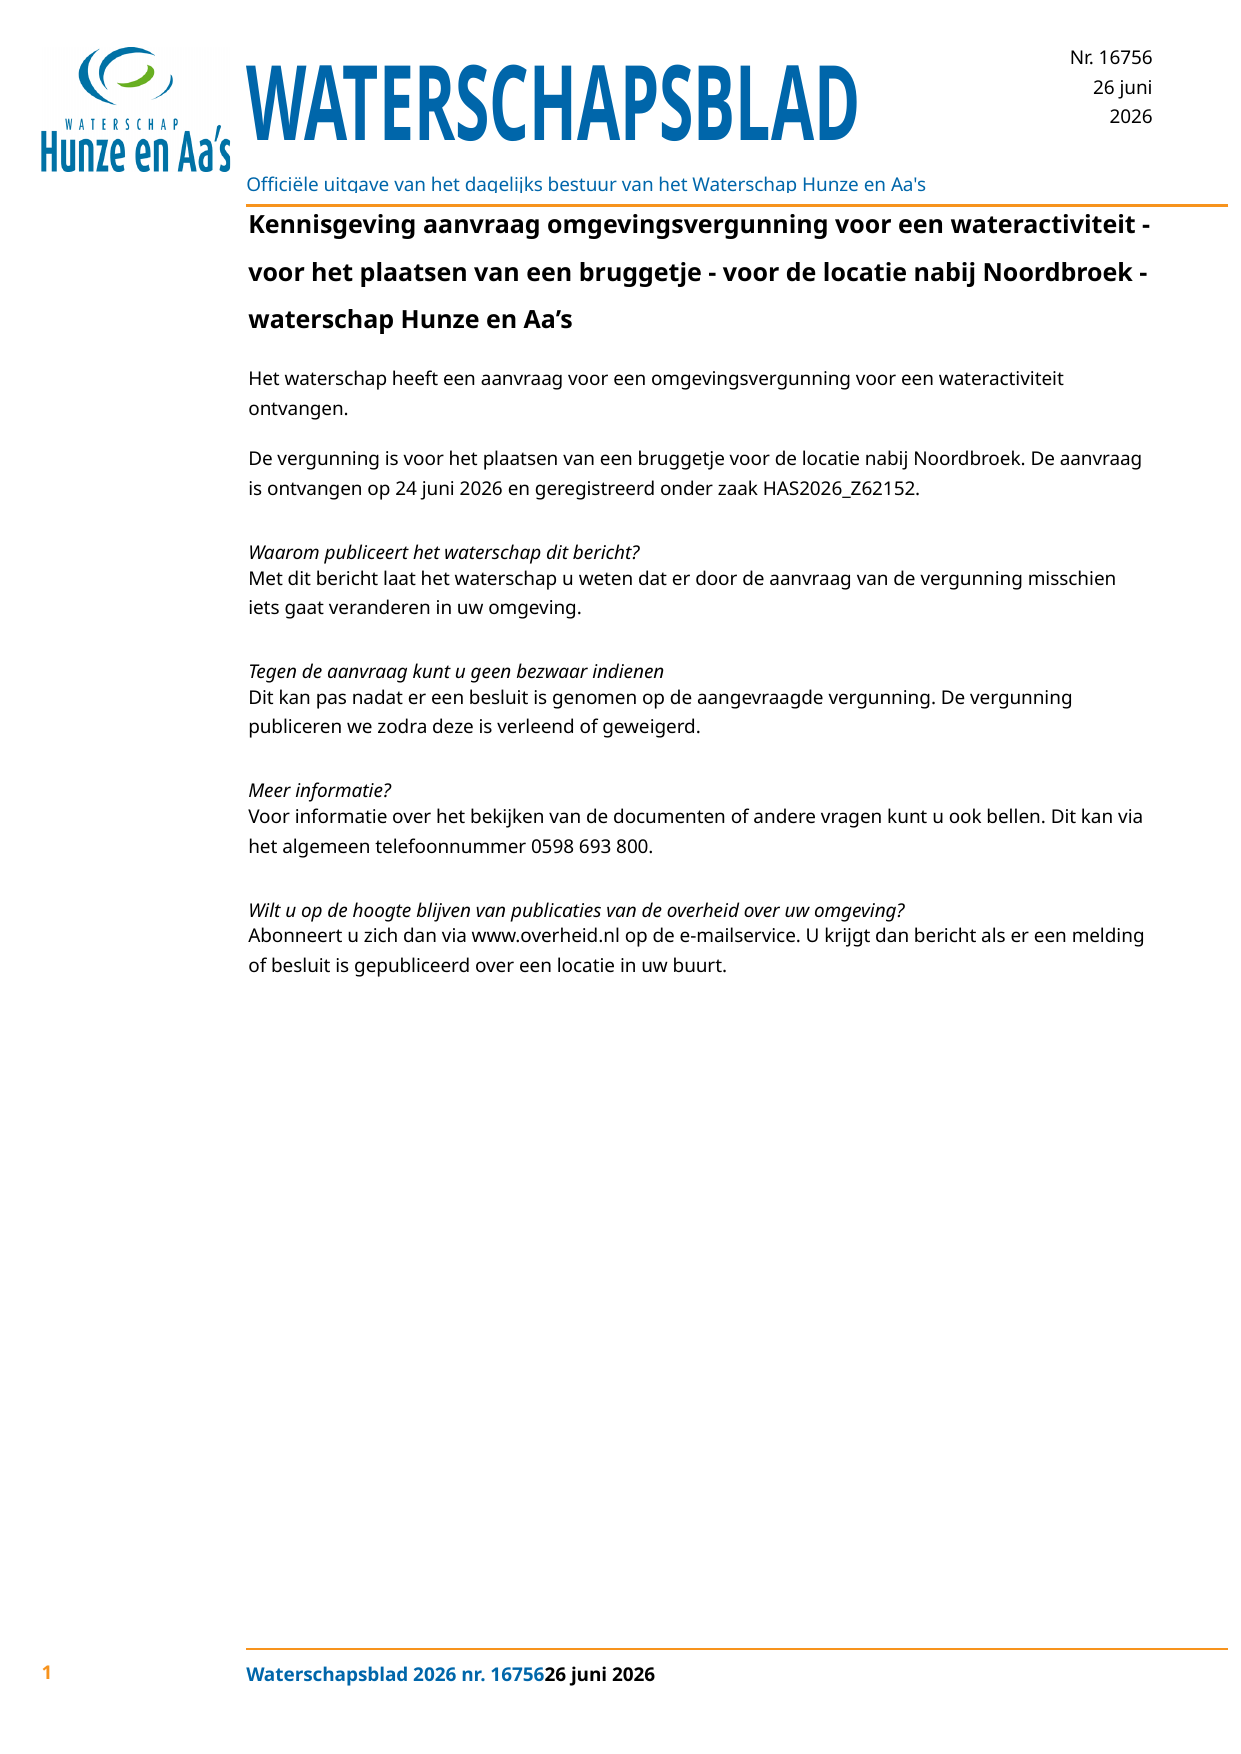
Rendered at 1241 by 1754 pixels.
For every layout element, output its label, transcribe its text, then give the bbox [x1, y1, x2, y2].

text De vergunning is voor het plaatsen van een bruggetje voor de locatie nabij Noordbroek. De aanvraag is ontvangen op 24 juni 2026 en geregistreerd onder zaak HAS2026_Z62152. [248, 446, 1152, 501]
text Abonneert u zich dan via www.overheid.nl op de e-mailservice. U krijgt dan bericht als er een melding of besluit is gepubliceerd over een locatie in uw buurt. [248, 923, 1152, 978]
text Kennisgeving aanvraag omgevingsvergunning voor een wateractiviteit - voor het plaatsen van een bruggetje - voor de locatie nabij Noordbroek - waterschap Hunze en Aa’s [248, 207, 1152, 336]
text Het waterschap heeft een aanvraag voor een omgevingsvergunning voor een wateractiviteit ontvangen. [248, 366, 1152, 421]
text Met dit bericht laat het waterschap u weten dat er door de aanvraag van de vergunning misschien iets gaat veranderen in uw omgeving. [248, 565, 1152, 620]
picture [183, 163, 191, 172]
text Voor informatie over het bekijken van de documenten of andere vragen kunt u ook bellen. Dit kan via het algemeen telefoonnummer 0598 693 800. [248, 803, 1152, 859]
picture [226, 145, 231, 156]
text Waarom publiceert het waterschap dit bericht? [248, 539, 1152, 565]
text Meer informatie? [248, 778, 1152, 803]
picture [47, 154, 51, 172]
text Tegen de aanvraag kunt u geen bezwaar indienen [248, 658, 1152, 684]
text Wilt u op de hoogte blijven van publicaties van de overheid over uw omgeving? [248, 897, 1152, 923]
text Dit kan pas nadat er een besluit is genomen op de aangevraagde vergunning. De vergunning publiceren we zodra deze is verleend of geweigerd. [248, 684, 1152, 739]
picture [41, 47, 231, 172]
